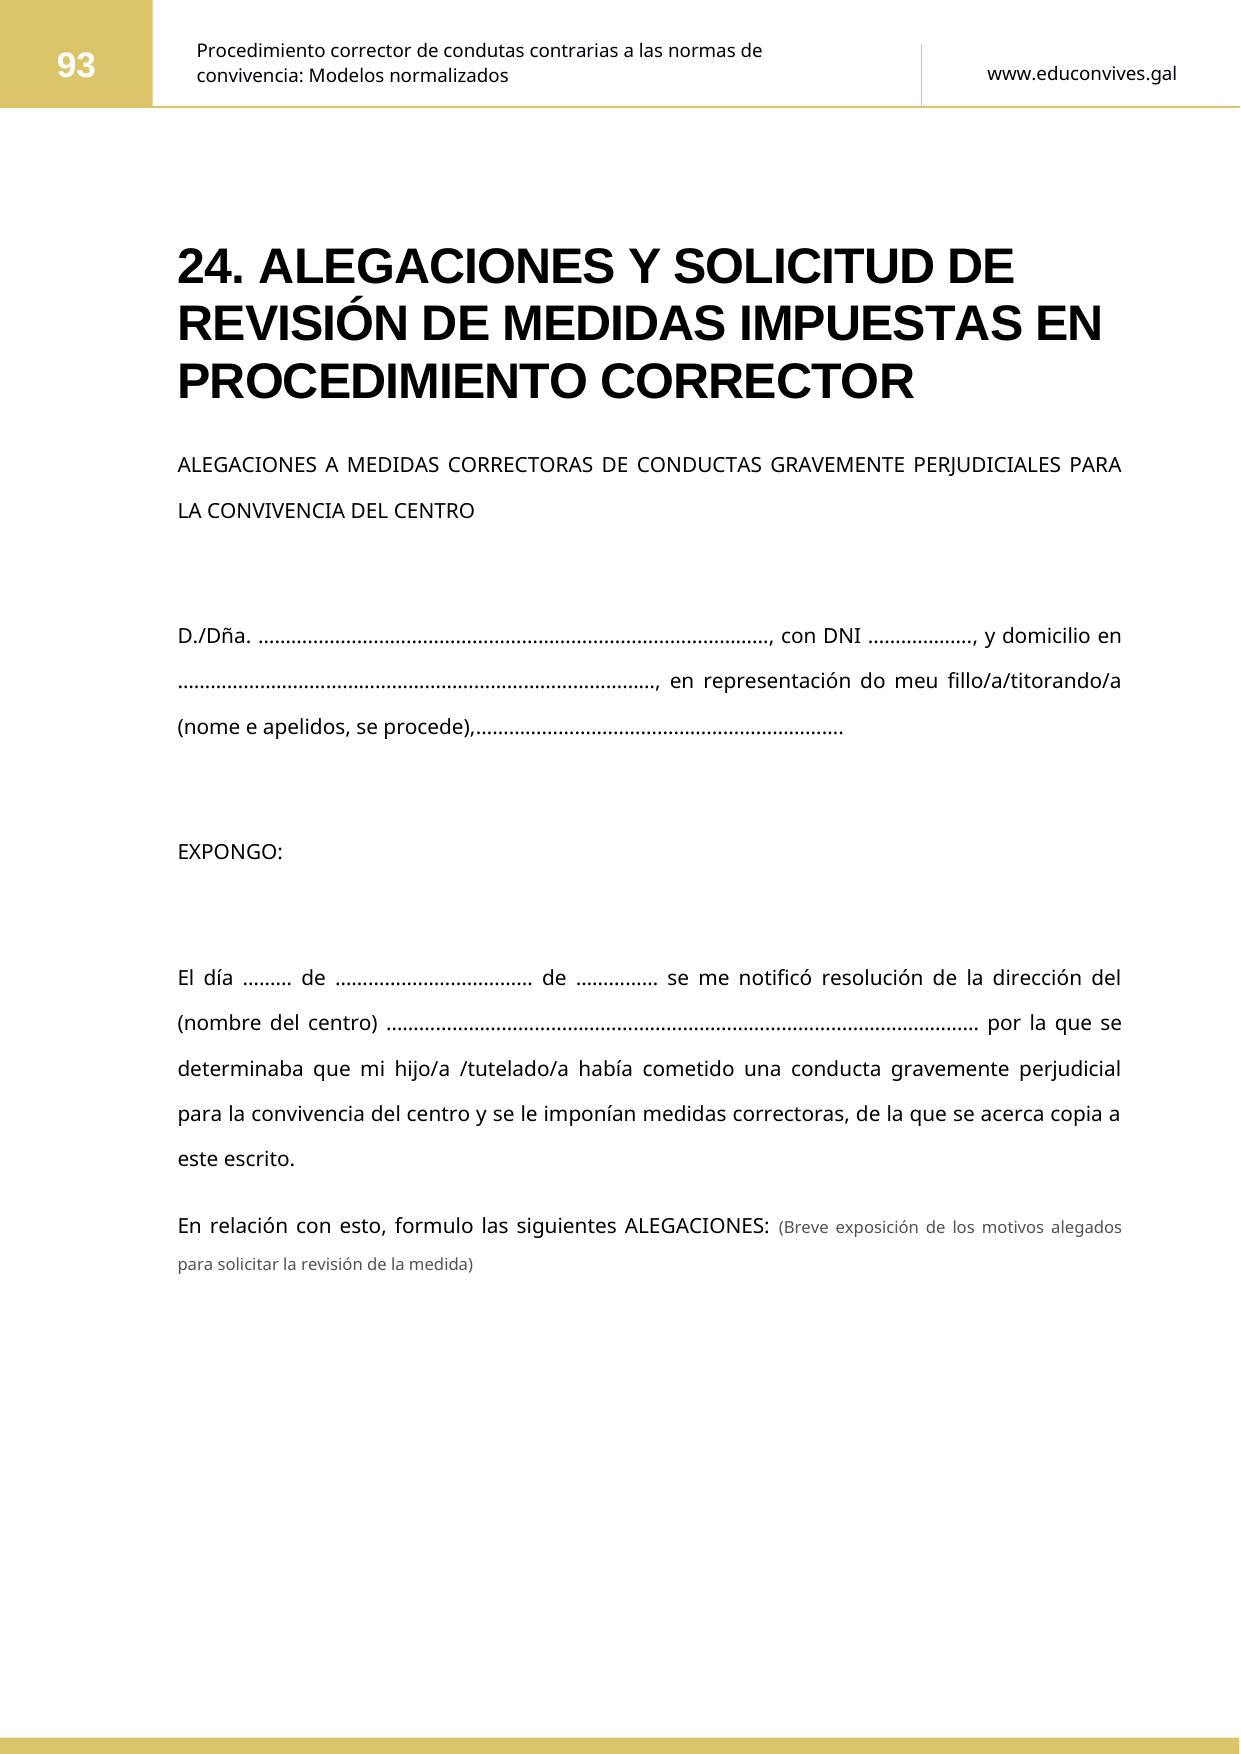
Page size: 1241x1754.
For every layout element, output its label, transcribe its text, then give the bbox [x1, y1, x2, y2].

title 24. ALEGACIONES Y SOLICITUD DE REVISIÓN DE MEDIDAS IMPUESTAS EN PROCEDIMIENTO CORRECTOR [177, 236, 1122, 409]
text ALEGACIONES A MEDIDAS CORRECTORAS DE CONDUCTAS GRAVEMENTE PERJUDICIALES PARA LA CONVIVENCIA DEL CENTRO [177, 450, 1122, 524]
text En relación con esto, formulo las siguientes ALEGACIONES: (Breve exposición de los motivos alegados para solicitar la revisión de la medida) [177, 1211, 1122, 1276]
text D./Dña. …………………………………………………………………………………, con DNI ………………., y domicilio en ……………………………………………………………………………, en representación do meu fillo/a/titorando/a (nome e apelidos, se procede),…………………………………………………………. [177, 621, 1122, 741]
text EXPONGO: [177, 837, 1122, 866]
text El día ……… de ……………………………… de …………… se me notificó resolución de la dirección del (nombre del centro) ……………………………………………………………………………………………… por la que se determinaba que mi hijo/a /tutelado/a había cometido una conducta gravemente perjudicial para la convivencia del centro y se le imponían medidas correctoras, de la que se acerca copia a este escrito. [177, 963, 1122, 1173]
